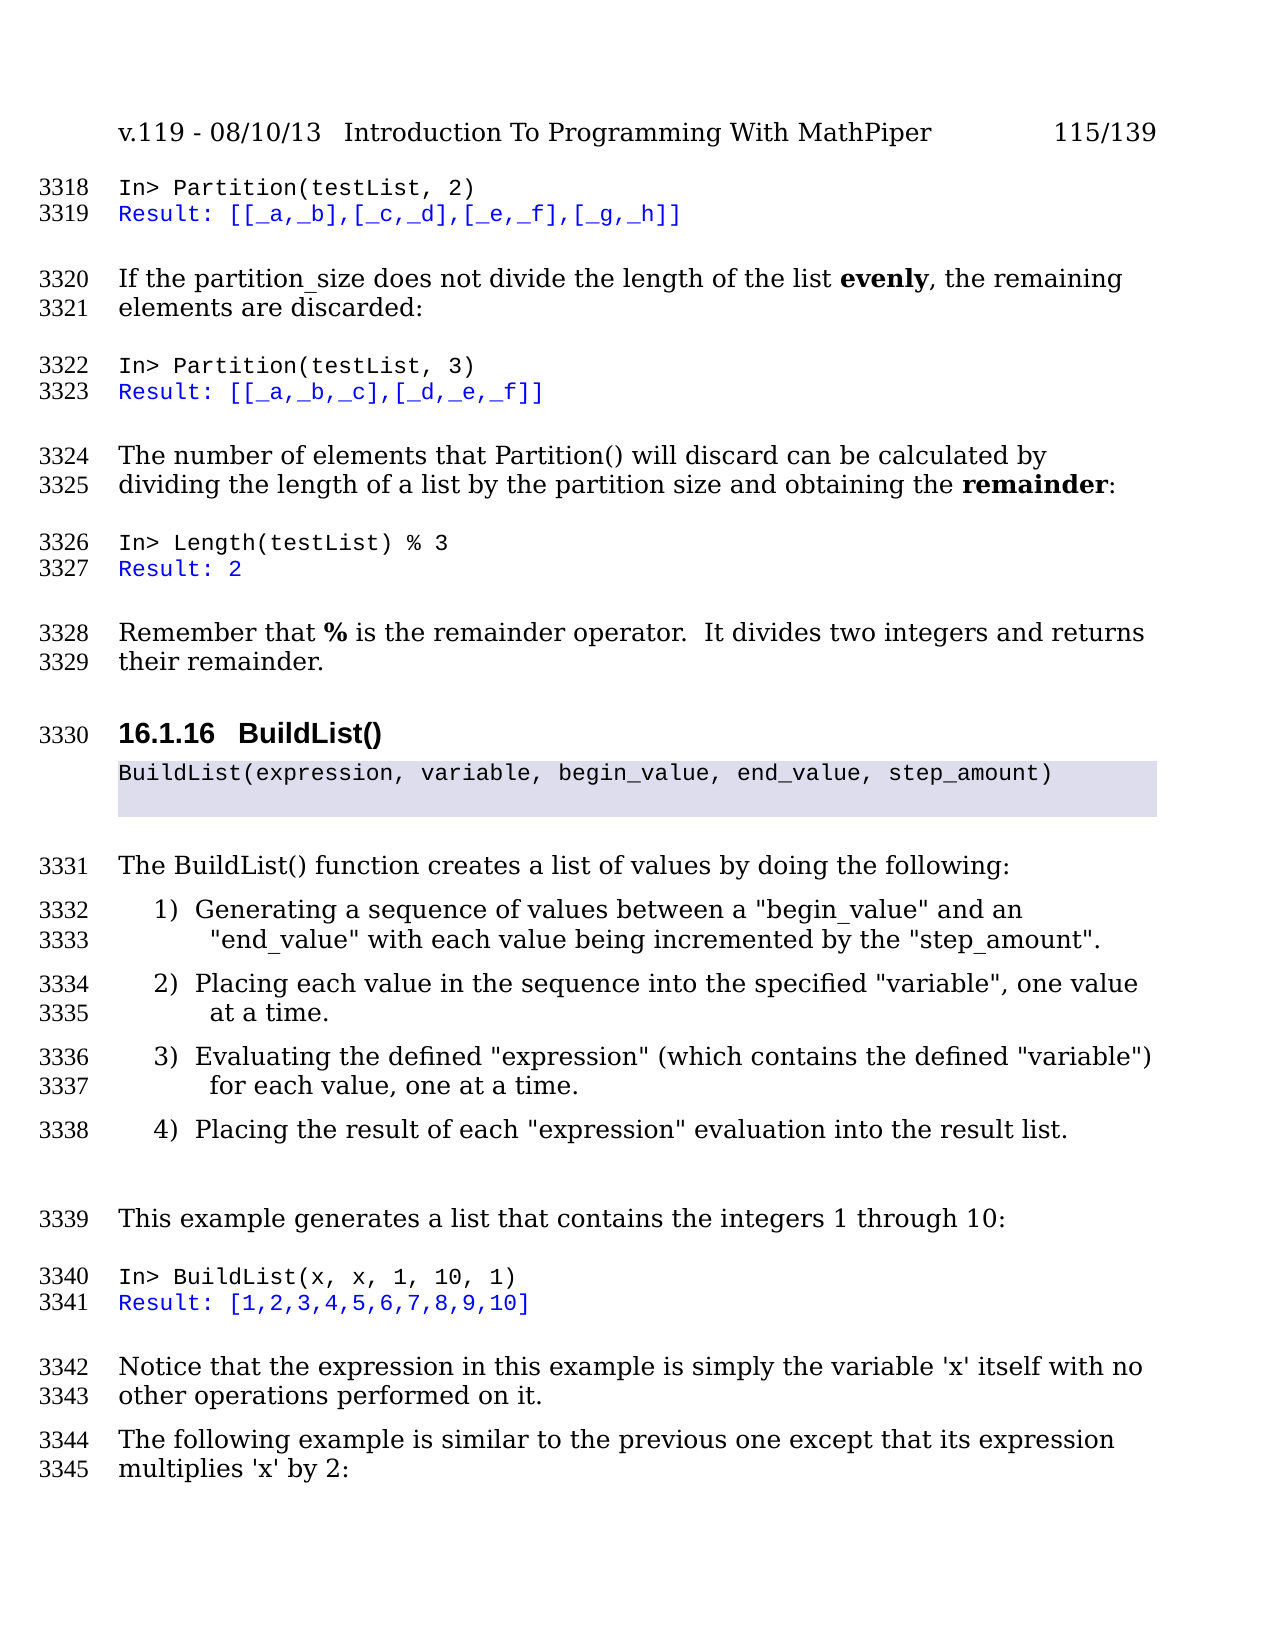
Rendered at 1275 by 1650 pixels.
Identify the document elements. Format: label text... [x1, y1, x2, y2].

text Remember that % is the remainder operator. It divides two integers and returns their remainder. [118, 618, 1157, 677]
text If the partition_size does not divide the length of the list evenly, the remaining elements are discarded: [118, 263, 1157, 322]
text In> BuildList(x, x, 1, 10, 1) [118, 1265, 1157, 1291]
text 3) Evaluating the defined "expression" (which contains the defined "variable") for each value, one at a time. [153, 1042, 1157, 1101]
table_header BuildList(expression, variable, begin_value, end_value, step_amount) [118, 761, 1157, 817]
text In> Partition(testList, 3) [118, 354, 1157, 380]
text 2) Placing each value in the sequence into the specified "variable", one value at a time. [153, 969, 1157, 1027]
text 4) Placing the result of each "expression" evaluation into the result list. [153, 1116, 1157, 1145]
text Result: [1,2,3,4,5,6,7,8,9,10] [118, 1291, 1157, 1317]
text In> Partition(testList, 2) [118, 177, 1157, 203]
text The BuildList() function creates a list of values by doing the following: [118, 852, 1157, 881]
text 1) Generating a sequence of values between a "begin_value" and an "end_value" with each value being incremented by the "step_amount". [153, 896, 1157, 954]
text Result: [[_a,_b,_c],[_d,_e,_f]] [118, 380, 1157, 406]
text Result: [[_a,_b],[_c,_d],[_e,_f],[_g,_h]] [118, 203, 1157, 229]
text In> Length(testList) % 3 [118, 531, 1157, 557]
text This example generates a list that contains the integers 1 through 10: [118, 1204, 1157, 1233]
text The following example is similar to the previous one except that its expression multiplies 'x' by 2: [118, 1425, 1157, 1484]
text Result: 2 [118, 557, 1157, 583]
text The number of elements that Partition() will discard can be calculated by dividing the length of a list by the partition size and obtaining the remainder: [118, 441, 1157, 499]
text Notice that the expression in this example is simply the variable 'x' itself with no other operations performed on it. [118, 1352, 1157, 1410]
subtitle BuildList() [118, 716, 1157, 749]
